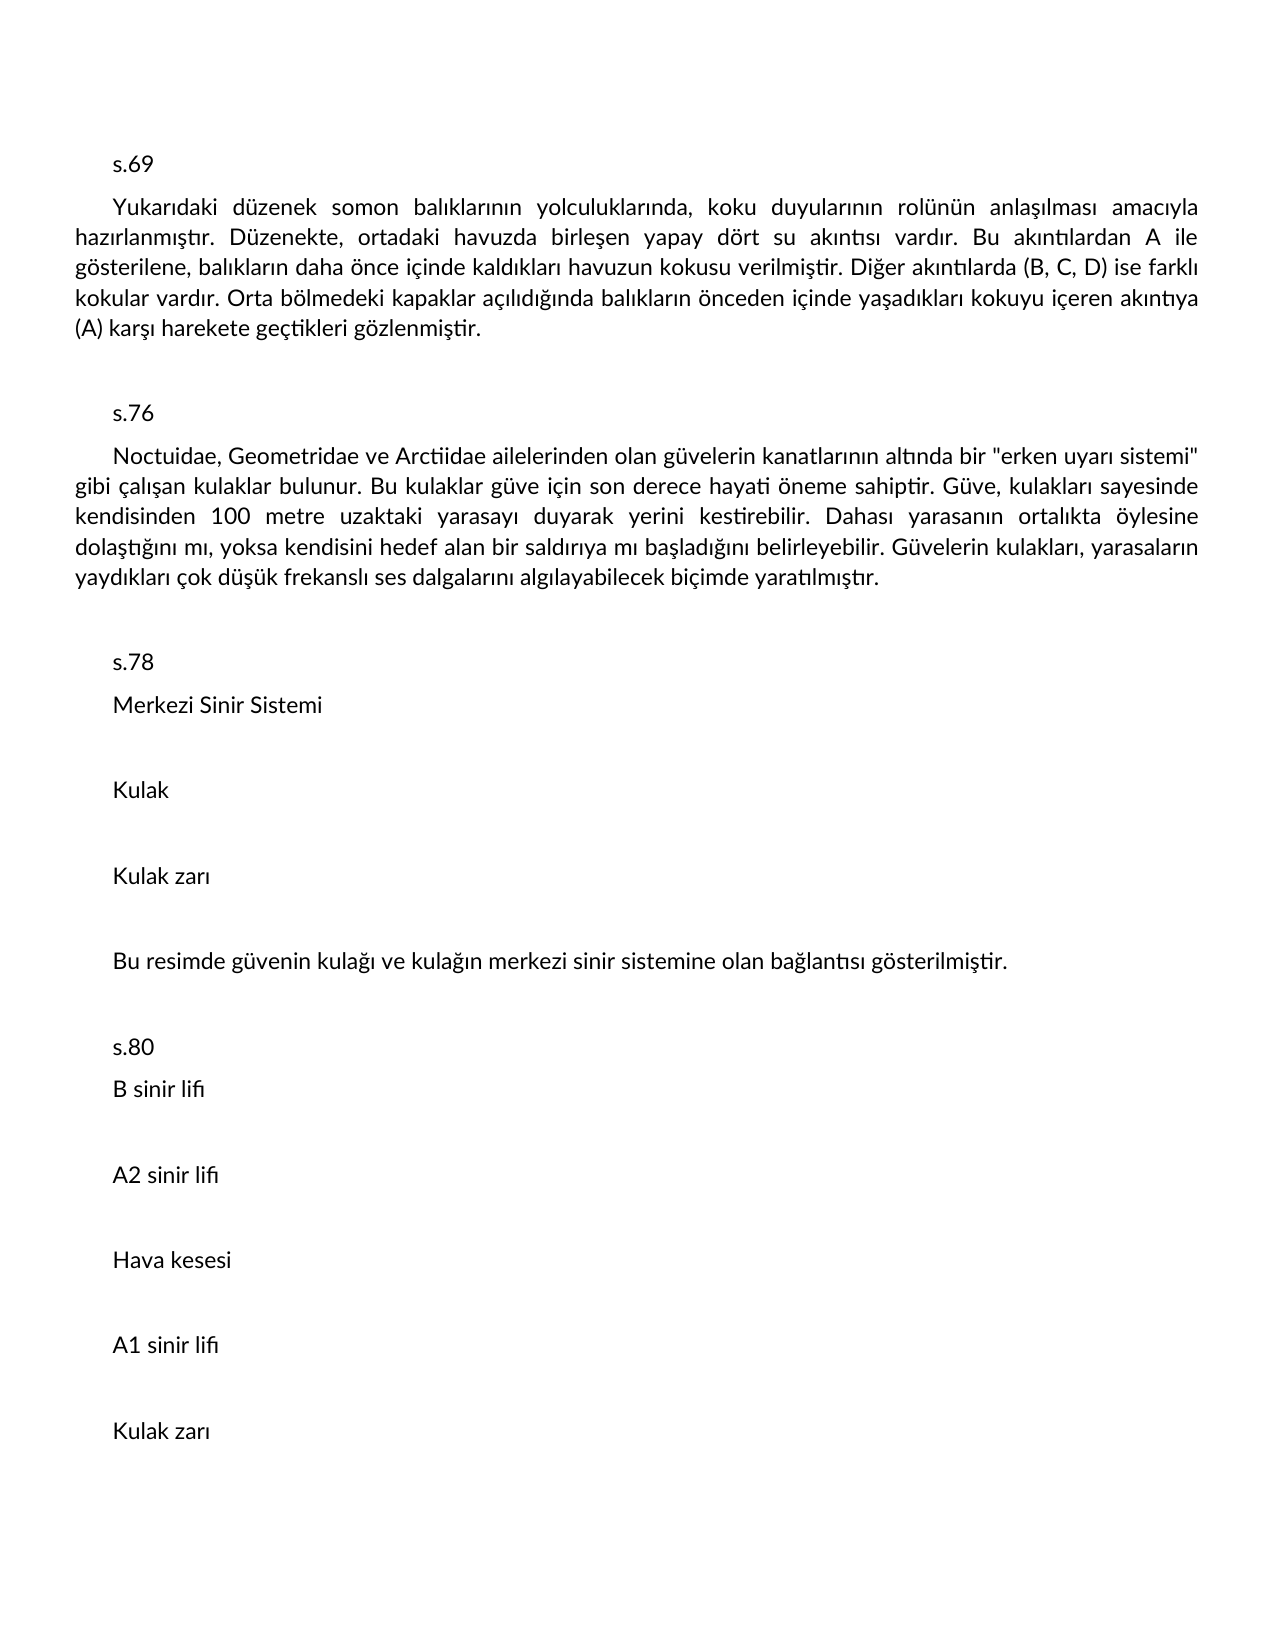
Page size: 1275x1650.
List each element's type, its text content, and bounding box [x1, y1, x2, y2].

text A1 sinir lifi [75, 1331, 1200, 1359]
text s.78 [75, 648, 1200, 675]
text Hava kesesi [75, 1246, 1200, 1273]
text Merkezi Sinir Sistemi [75, 691, 1200, 718]
text Kulak zarı [75, 1417, 1200, 1444]
text Bu resimde güvenin kulağı ve kulağın merkezi sinir sistemine olan bağlantısı gösterilmiştir. [75, 947, 1200, 974]
text Kulak zarı [75, 861, 1200, 889]
text s.76 [75, 399, 1200, 426]
text Kulak [75, 776, 1200, 803]
text Noctuidae, Geometridae ve Arctiidae ailelerinden olan güvelerin kanatlarının altında bir "erken uyarı sistemi" gibi çalışan kulaklar bulunur. Bu kulaklar güve için son derece hayati öneme sahiptir. Güve, kulakları sayesinde kendisinden 100 metre uzaktaki yarasayı duyarak yerini kestirebilir. Dahası yarasanın ortalıkta öylesine dolaştığını mı, yoksa kendisini hedef alan bir saldırıya mı başladığını belirleyebilir. Güvelerin kulakları, yarasaların yaydıkları çok düşük frekanslı ses dalgalarını algılayabilecek biçimde yaratılmıştır. [75, 442, 1200, 590]
text B sinir lifi [75, 1075, 1200, 1102]
text s.69 [75, 150, 1200, 177]
text A2 sinir lifi [75, 1160, 1200, 1188]
text Yukarıdaki düzenek somon balıklarının yolculuklarında, koku duyularının rolünün anlaşılması amacıyla hazırlanmıştır. Düzenekte, ortadaki havuzda birleşen yapay dört su akıntısı vardır. Bu akıntılardan A ile gösterilene, balıkların daha önce içinde kaldıkları havuzun kokusu verilmiştir. Diğer akıntılarda (B, C, D) ise farklı kokular vardır. Orta bölmedeki kapaklar açılıdığında balıkların önceden içinde yaşadıkları kokuyu içeren akıntıya (A) karşı harekete geçtikleri gözlenmiştir. [75, 193, 1200, 341]
text s.80 [75, 1032, 1200, 1060]
